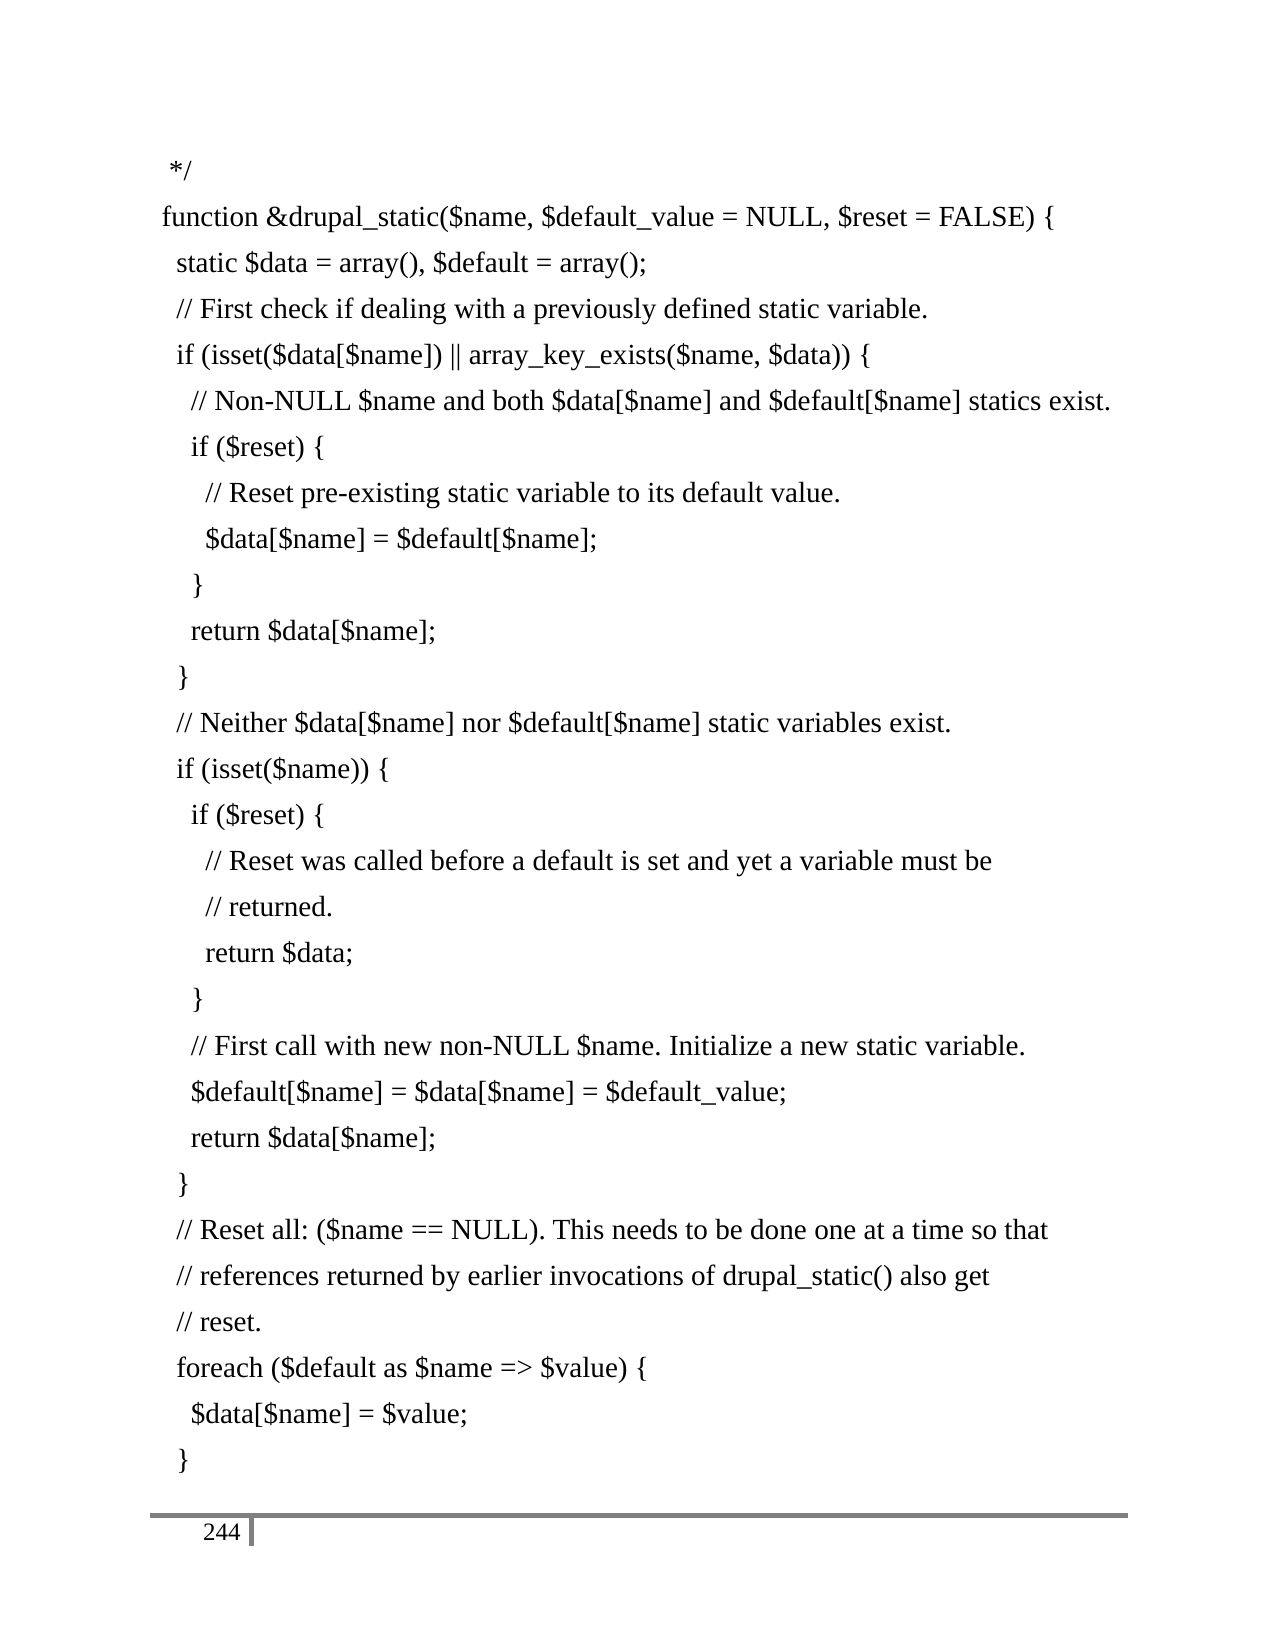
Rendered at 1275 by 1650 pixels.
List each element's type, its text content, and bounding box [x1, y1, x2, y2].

text function &drupal_static($name, $default_value = NULL, $reset = FALSE) { [161, 199, 1117, 232]
text } [161, 1166, 1117, 1199]
text // reset. [161, 1304, 1117, 1337]
text return $data; [161, 936, 1117, 969]
text return $data[$name]; [161, 613, 1117, 647]
text // Reset all: ($name == NULL). This needs to be done one at a time so that [161, 1212, 1117, 1245]
text } [161, 982, 1117, 1015]
text if ($reset) { [161, 429, 1117, 463]
text } [161, 659, 1117, 693]
text // Non-NULL $name and both $data[$name] and $default[$name] statics exist. [161, 383, 1117, 417]
text // Neither $data[$name] nor $default[$name] static variables exist. [161, 705, 1117, 739]
text $data[$name] = $value; [161, 1396, 1117, 1429]
text // Reset pre-existing static variable to its default value. [161, 475, 1117, 509]
text foreach ($default as $name => $value) { [161, 1350, 1117, 1383]
text // Reset was called before a default is set and yet a variable must be [161, 843, 1117, 877]
text if (isset($name)) { [161, 751, 1117, 785]
text // First call with new non-NULL $name. Initialize a new static variable. [161, 1028, 1117, 1061]
text $default[$name] = $data[$name] = $default_value; [161, 1074, 1117, 1107]
text if (isset($data[$name]) || array_key_exists($name, $data)) { [161, 337, 1117, 371]
text if ($reset) { [161, 797, 1117, 831]
text // references returned by earlier invocations of drupal_static() also get [161, 1258, 1117, 1291]
text */ [161, 153, 1117, 186]
text } [161, 1442, 1117, 1476]
text // returned. [161, 889, 1117, 923]
text $data[$name] = $default[$name]; [161, 521, 1117, 555]
text return $data[$name]; [161, 1120, 1117, 1153]
text // First check if dealing with a previously defined static variable. [161, 291, 1117, 324]
text static $data = array(), $default = array(); [161, 245, 1117, 278]
text } [161, 567, 1117, 601]
